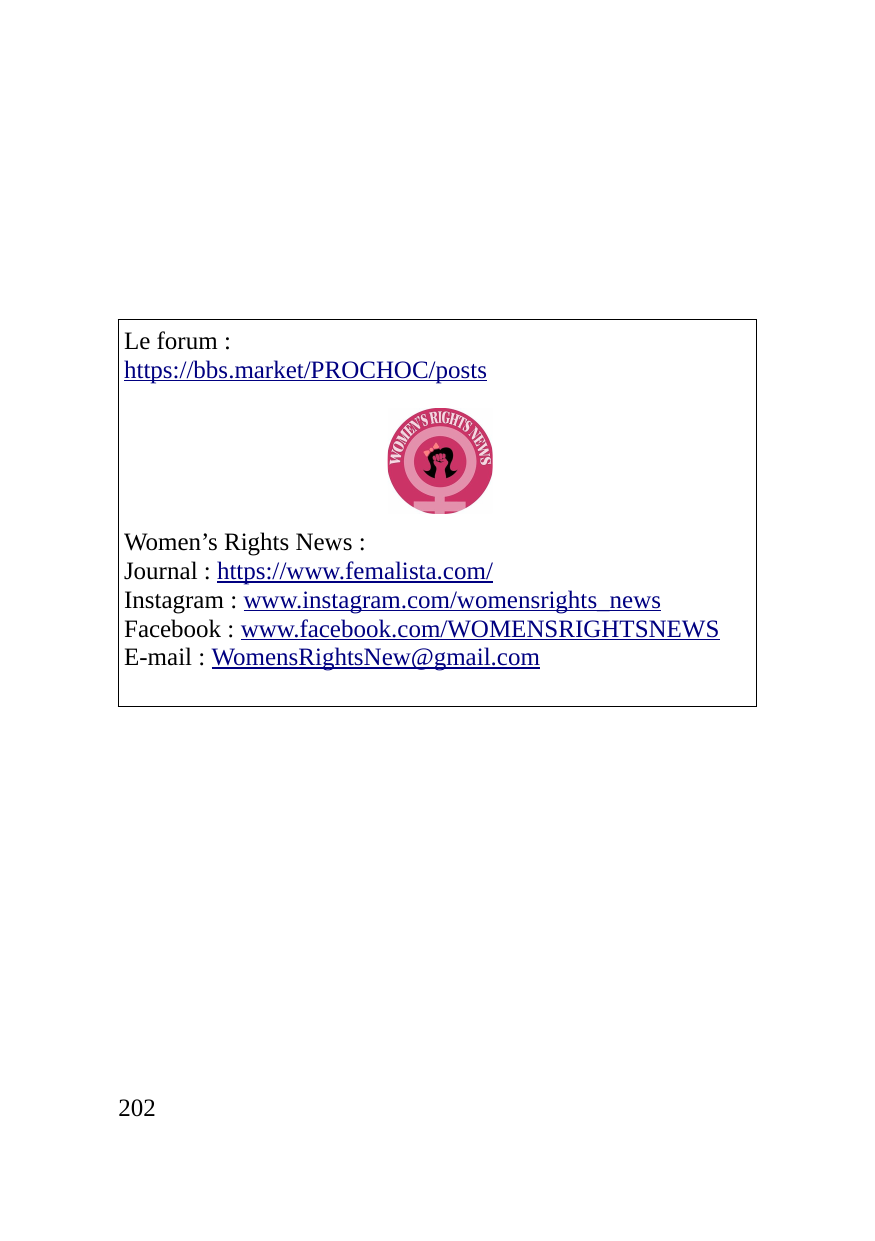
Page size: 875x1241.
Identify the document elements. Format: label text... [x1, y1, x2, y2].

picture [387, 408, 493, 514]
table_header Le forum : https://bbs.market/PROCHOC/posts Women’s Rights News : Journal : https://www.femalista.com/ Instagram : www.instagram.com/womensrights_news Facebook : www.facebook.com/WOMENSRIGHTSNEWS E-mail : WomensRightsNew@gmail.com [119, 320, 756, 706]
